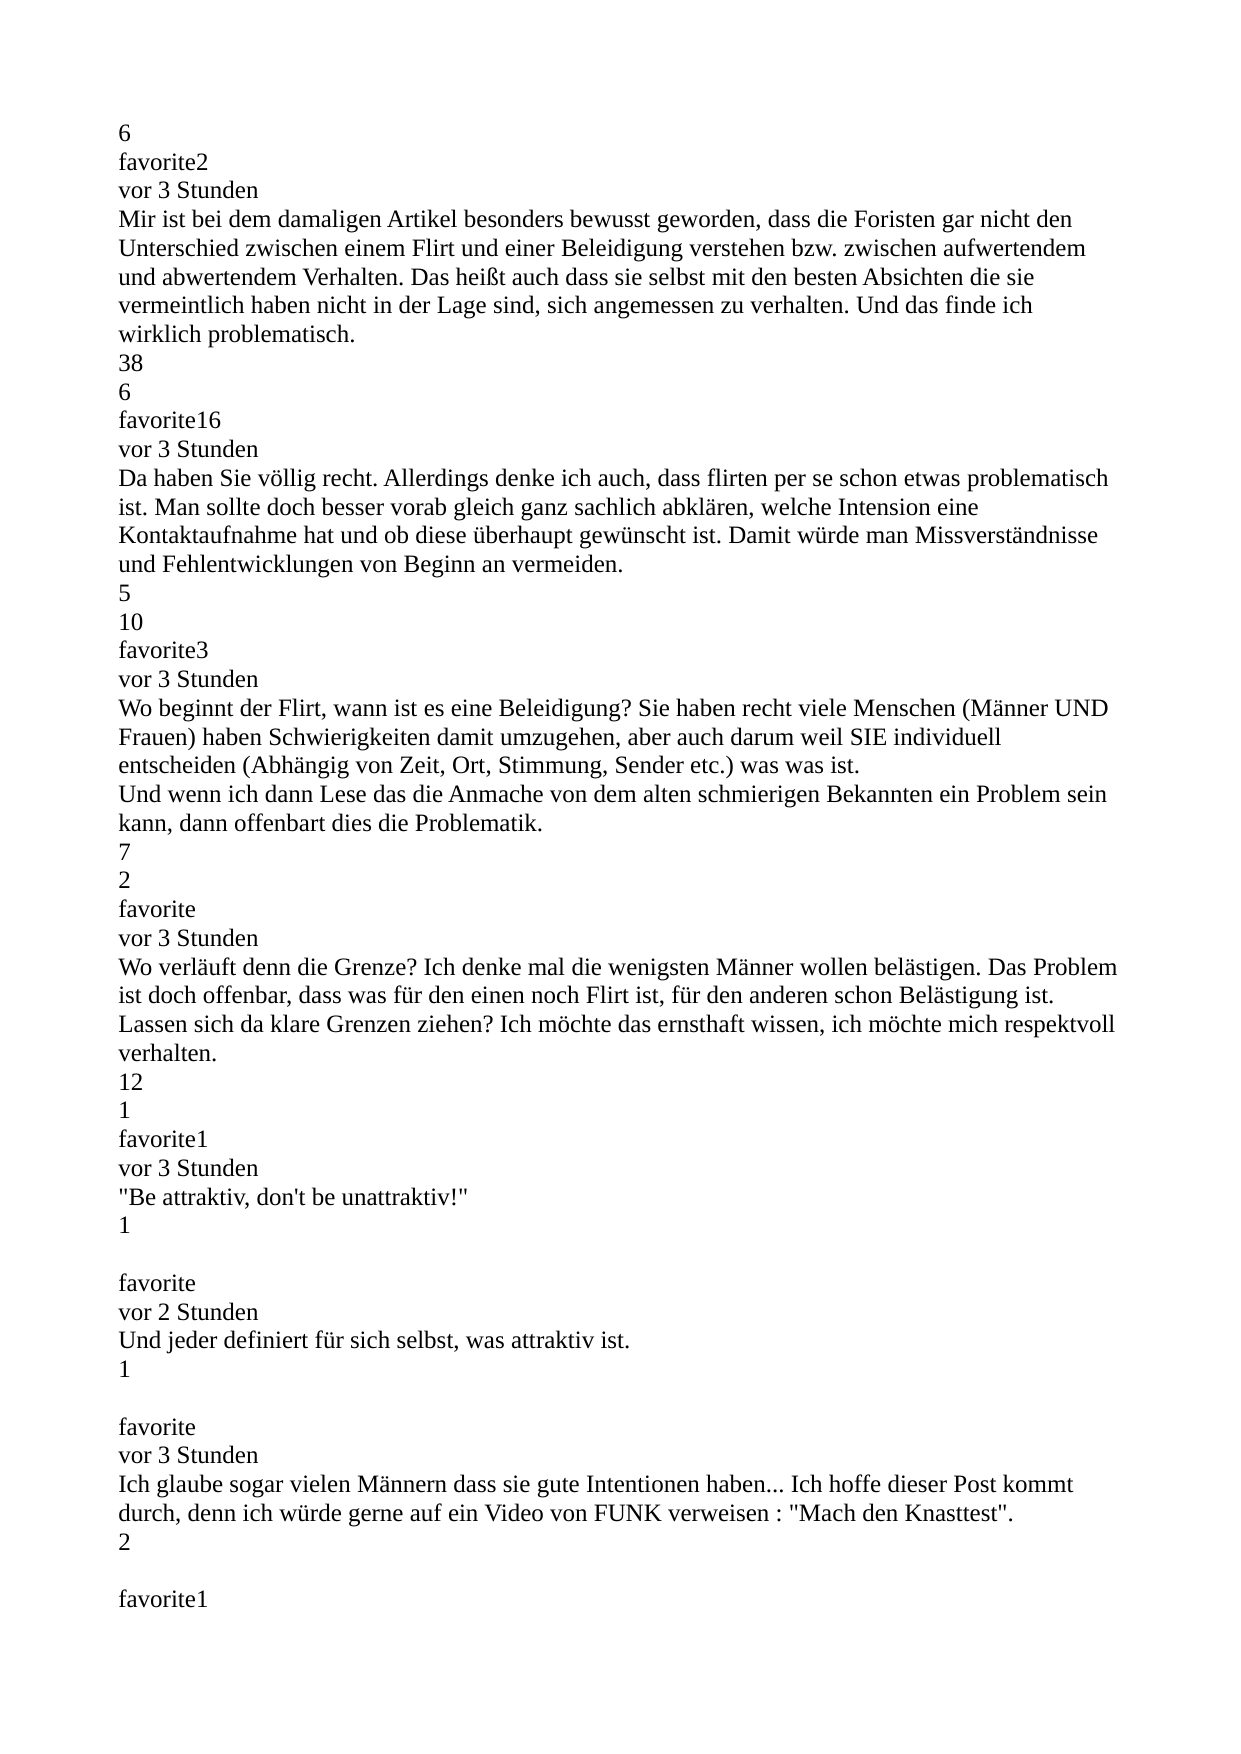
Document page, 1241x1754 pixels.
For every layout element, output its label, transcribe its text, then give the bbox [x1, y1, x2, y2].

text favorite1 [118, 1124, 1122, 1153]
text vor 2 Stunden [118, 1297, 1122, 1326]
text favorite1 [118, 1584, 1122, 1613]
text 6 [118, 377, 1122, 406]
text Mir ist bei dem damaligen Artikel besonders bewusst geworden, dass die Foristen gar nicht den Unterschied zwischen einem Flirt und einer Beleidigung verstehen bzw. zwischen aufwertendem und abwertendem Verhalten. Das heißt auch dass sie selbst mit den besten Absichten die sie vermeintlich haben nicht in der Lage sind, sich angemessen zu verhalten. Und das finde ich wirklich problematisch. [118, 204, 1122, 348]
text vor 3 Stunden [118, 923, 1122, 952]
text 12 [118, 1067, 1122, 1096]
text 2 [118, 1527, 1122, 1556]
text favorite [118, 1268, 1122, 1297]
text 5 [118, 578, 1122, 607]
text 2 [118, 866, 1122, 894]
text Und jeder definiert für sich selbst, was attraktiv ist. [118, 1326, 1122, 1354]
text 10 [118, 607, 1122, 636]
text 1 [118, 1354, 1122, 1383]
text favorite2 [118, 147, 1122, 176]
text favorite [118, 894, 1122, 923]
text Und wenn ich dann Lese das die Anmache von dem alten schmierigen Bekannten ein Problem sein kann, dann offenbart dies die Problematik. [118, 779, 1122, 837]
text Wo verläuft denn die Grenze? Ich denke mal die wenigsten Männer wollen belästigen. Das Problem ist doch offenbar, dass was für den einen noch Flirt ist, für den anderen schon Belästigung ist. Lassen sich da klare Grenzen ziehen? Ich möchte das ernsthaft wissen, ich möchte mich respektvoll verhalten. [118, 952, 1122, 1067]
text vor 3 Stunden [118, 434, 1122, 463]
text 38 [118, 348, 1122, 377]
text 6 [118, 118, 1122, 147]
text 7 [118, 837, 1122, 866]
text Da haben Sie völlig recht. Allerdings denke ich auch, dass flirten per se schon etwas problematisch ist. Man sollte doch besser vorab gleich ganz sachlich abklären, welche Intension eine Kontaktaufnahme hat und ob diese überhaupt gewünscht ist. Damit würde man Missverständnisse und Fehlentwicklungen von Beginn an vermeiden. [118, 463, 1122, 578]
text 1 [118, 1096, 1122, 1124]
text favorite [118, 1412, 1122, 1441]
text vor 3 Stunden [118, 176, 1122, 204]
text vor 3 Stunden [118, 664, 1122, 693]
text vor 3 Stunden [118, 1441, 1122, 1469]
text Ich glaube sogar vielen Männern dass sie gute Intentionen haben... Ich hoffe dieser Post kommt durch, denn ich würde gerne auf ein Video von FUNK verweisen : "Mach den Knasttest". [118, 1469, 1122, 1527]
text favorite3 [118, 636, 1122, 664]
text "Be attraktiv, don't be unattraktiv!" [118, 1182, 1122, 1211]
text Wo beginnt der Flirt, wann ist es eine Beleidigung? Sie haben recht viele Menschen (Männer UND Frauen) haben Schwierigkeiten damit umzugehen, aber auch darum weil SIE individuell entscheiden (Abhängig von Zeit, Ort, Stimmung, Sender etc.) was was ist. [118, 693, 1122, 779]
text 1 [118, 1211, 1122, 1239]
text favorite16 [118, 406, 1122, 434]
text vor 3 Stunden [118, 1153, 1122, 1182]
